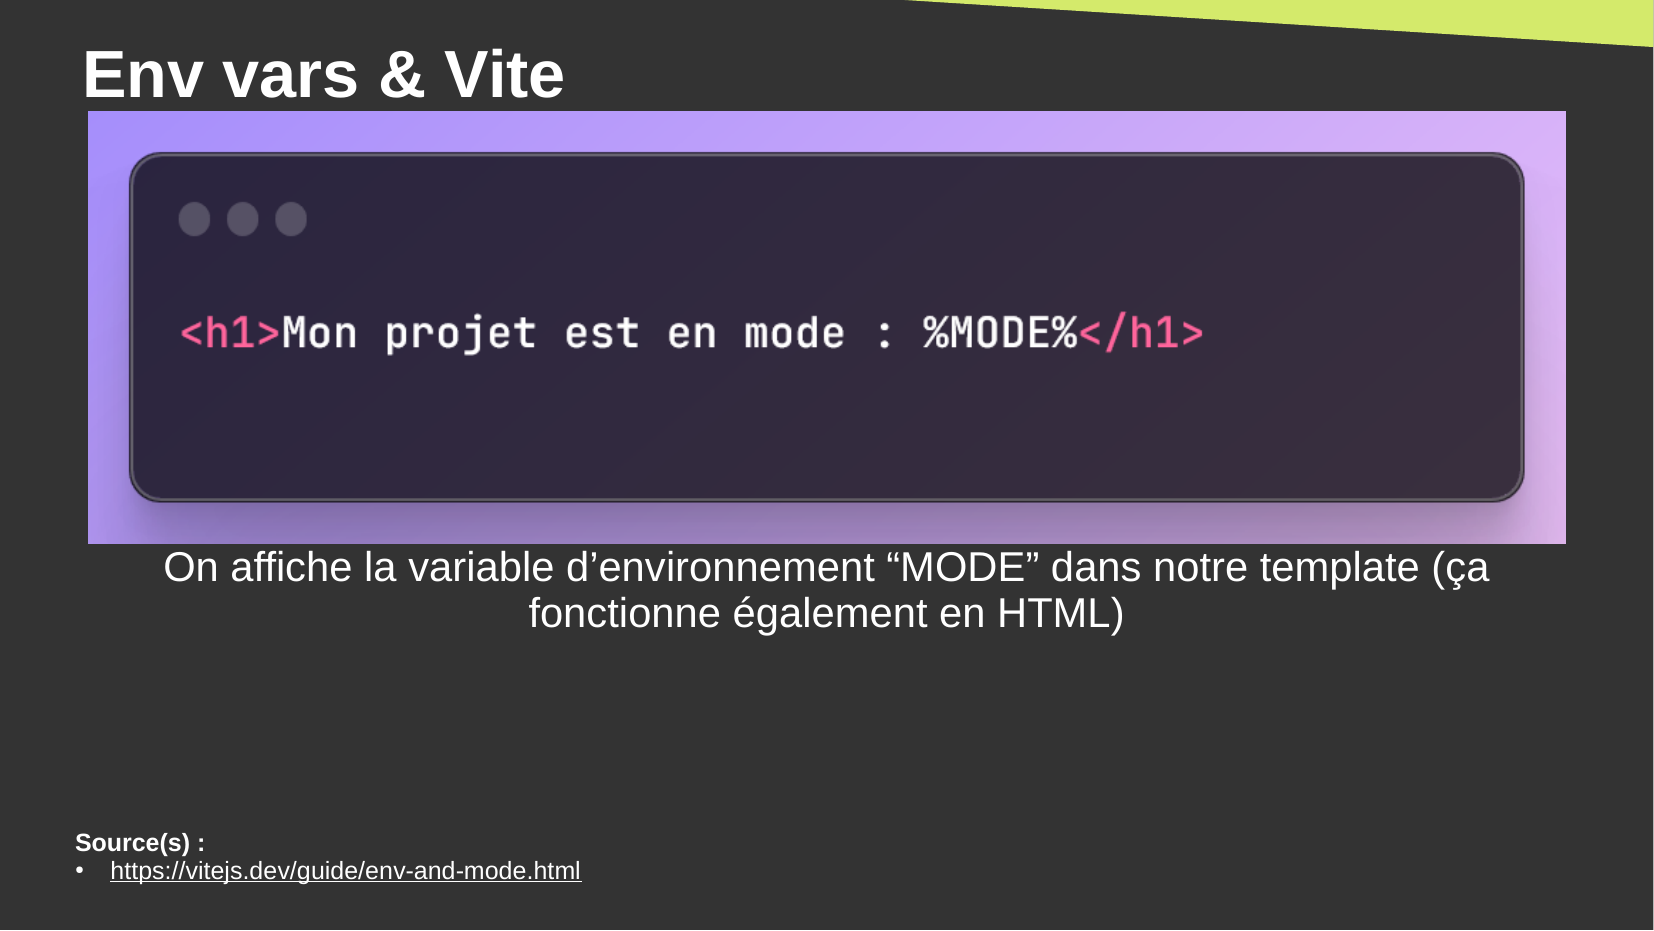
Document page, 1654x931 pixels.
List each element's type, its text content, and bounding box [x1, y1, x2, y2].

text_box [904, 0, 1654, 48]
list On affiche la variable d’environnement “MODE” dans notre template (ça fonctionne également en HTML) [64, 543, 1589, 638]
title Env vars & Vite [82, 37, 1571, 115]
picture [88, 115, 1566, 543]
text_box Source(s) : https://vitejs.dev/guide/env-and-mode.html [60, 821, 1546, 931]
